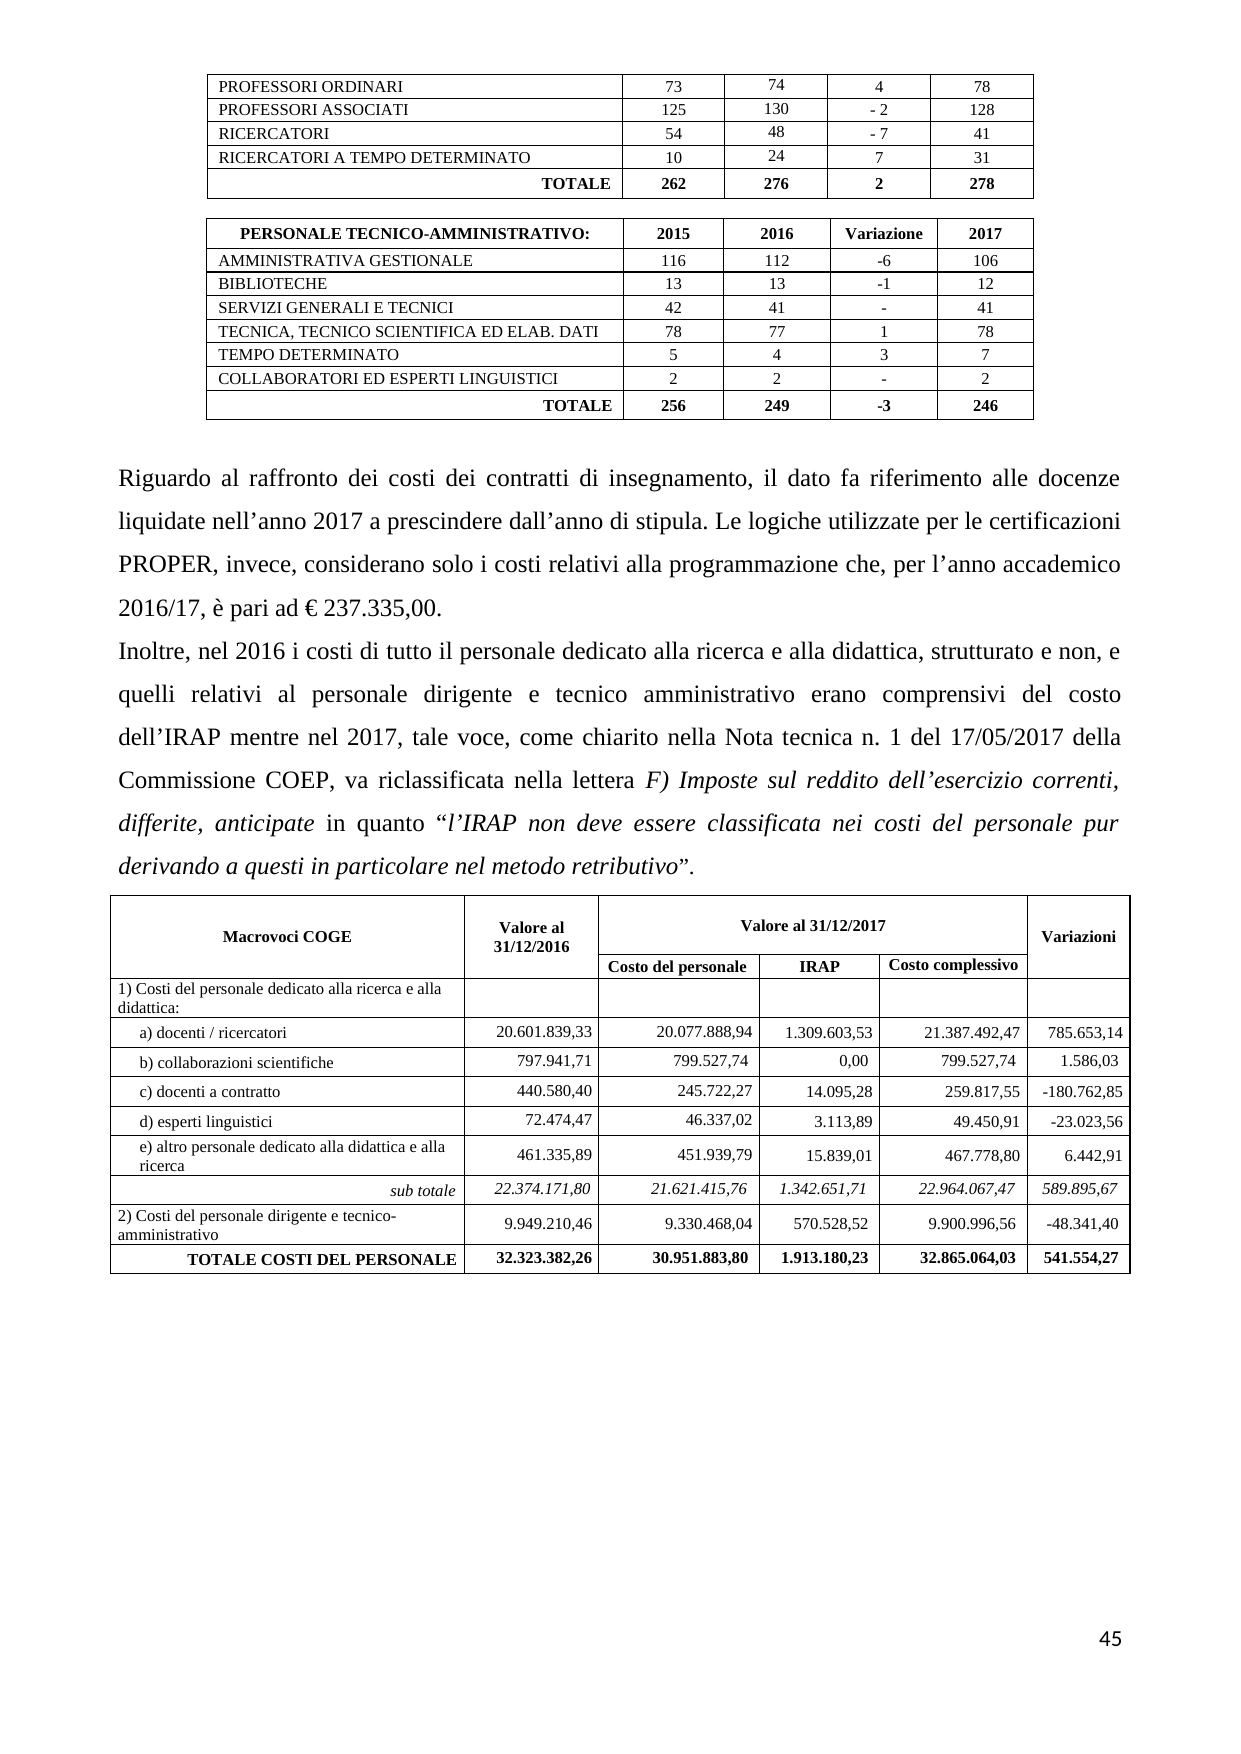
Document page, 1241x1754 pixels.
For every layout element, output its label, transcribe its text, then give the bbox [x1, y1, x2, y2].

table_cell 14.095,28 [760, 1077, 879, 1106]
table_cell BIBLIOTECHE [207, 273, 623, 295]
table_cell 2 [624, 367, 723, 389]
table_cell 246 [938, 391, 1033, 419]
table_cell -48.341,40 [1028, 1205, 1129, 1244]
table_cell [880, 979, 1027, 1017]
table_header Valore al 31/12/2016 [465, 896, 598, 978]
table_cell 116 [624, 249, 723, 271]
table_cell 3 [831, 343, 937, 366]
table_cell b) collaborazioni scientifiche [111, 1048, 464, 1076]
table_cell 589.895,67 [1028, 1176, 1129, 1204]
table_cell SERVIZI GENERALI E TECNICI [207, 296, 623, 319]
table_cell 1 [831, 320, 937, 342]
table_cell 2) Costi del personale dirigente e tecnico-amministrativo [111, 1205, 464, 1244]
table_cell 278 [931, 169, 1033, 198]
table_cell 262 [623, 169, 724, 198]
table_cell 7 [938, 343, 1033, 366]
table_cell 785.653,14 [1028, 1018, 1129, 1047]
table_cell 112 [724, 249, 830, 271]
table_cell 130 [725, 99, 827, 121]
table_cell 3.113,89 [760, 1107, 879, 1135]
table_cell 32.865.064,03 [880, 1245, 1027, 1273]
table_cell - [831, 367, 937, 389]
table_cell TOTALE [208, 169, 622, 198]
table_cell 31 [931, 146, 1033, 168]
table_cell 24 [725, 146, 827, 168]
table_cell -180.762,85 [1028, 1077, 1129, 1106]
table_cell 276 [725, 169, 827, 198]
table_cell 9.949.210,46 [465, 1205, 598, 1244]
table_cell 451.939,79 [599, 1136, 759, 1175]
table_cell 72.474,47 [465, 1107, 598, 1135]
table_cell 125 [623, 99, 724, 121]
table_cell 13 [624, 273, 723, 295]
table_cell 2 [828, 169, 930, 198]
table_cell 15.839,01 [760, 1136, 879, 1175]
table_cell -6 [831, 249, 937, 271]
table_cell 49.450,91 [880, 1107, 1027, 1135]
table_cell 78 [938, 320, 1033, 342]
table_cell e) altro personale dedicato alla didattica e alla ricerca [111, 1136, 464, 1175]
table_cell 46.337,02 [599, 1107, 759, 1135]
table_cell - 2 [828, 99, 930, 121]
table_cell 9.330.468,04 [599, 1205, 759, 1244]
table_cell RICERCATORI [208, 122, 622, 145]
table_cell 799.527,74 [880, 1048, 1027, 1076]
table_cell 799.527,74 [599, 1048, 759, 1076]
table_cell AMMINISTRATIVA GESTIONALE [207, 249, 623, 271]
table_cell 74 [725, 75, 827, 97]
table_cell TOTALE COSTI DEL PERSONALE [111, 1245, 464, 1273]
table_cell -23.023,56 [1028, 1107, 1129, 1135]
table_cell 12 [938, 273, 1033, 295]
table_cell 2 [938, 367, 1033, 389]
table_header Valore al 31/12/2017 [599, 896, 1027, 954]
table_cell -3 [831, 391, 937, 419]
text Riguardo al raffronto dei costi dei contratti di insegnamento, il dato fa riferimento alle docenze liquidate nell’anno 2017 a prescindere dall’anno di stipula. Le logiche utilizzate per le certificazioni PROPER, invece, considerano solo i costi relativi alla programmazione che, per l’anno accademico 2016/17, è pari ad € 237.335,00. [118, 463, 1122, 621]
table_cell 6.442,91 [1028, 1136, 1129, 1175]
table_cell 259.817,55 [880, 1077, 1027, 1106]
table_cell 20.601.839,33 [465, 1018, 598, 1047]
table_cell PROFESSORI ASSOCIATI [208, 99, 622, 121]
table_cell 128 [931, 99, 1033, 121]
table_cell 22.964.067,47 [880, 1176, 1027, 1204]
table_cell 4 [828, 75, 930, 97]
table_cell 10 [623, 146, 724, 168]
table_cell [599, 979, 759, 1017]
table_cell -1 [831, 273, 937, 295]
table_cell RICERCATORI A TEMPO DETERMINATO [208, 146, 622, 168]
table_cell [760, 979, 879, 1017]
table_cell 440.580,40 [465, 1077, 598, 1106]
table_cell 7 [828, 146, 930, 168]
table_cell 9.900.996,56 [880, 1205, 1027, 1244]
table_cell 467.778,80 [880, 1136, 1027, 1175]
table_cell 0,00 [760, 1048, 879, 1076]
table_cell 5 [624, 343, 723, 366]
table_header Variazione [831, 219, 937, 248]
table_cell 30.951.883,80 [599, 1245, 759, 1273]
table_cell PROFESSORI ORDINARI [208, 75, 622, 97]
table_cell - 7 [828, 122, 930, 145]
table_cell 21.387.492,47 [880, 1018, 1027, 1047]
table_header 2016 [724, 219, 830, 248]
table_cell 78 [624, 320, 723, 342]
table_cell 78 [931, 75, 1033, 97]
table_cell 73 [623, 75, 724, 97]
table_cell 13 [724, 273, 830, 295]
text Inoltre, nel 2016 i costi di tutto il personale dedicato alla ricerca e alla didattica, strutturato e non, e quelli relativi al personale dirigente e tecnico amministrativo erano comprensivi del costo dell’IRAP mentre nel 2017, tale voce, come chiarito nella Nota tecnica n. 1 del 17/05/2017 della Commissione COEP, va riclassificata nella lettera F) Imposte sul reddito dell’esercizio correnti, differite, anticipate in quanto “l’IRAP non deve essere classificata nei costi del personale pur derivando a questi in particolare nel metodo retributivo”. [118, 636, 1122, 880]
table_cell 4 [724, 343, 830, 366]
table_cell 41 [938, 296, 1033, 319]
table_cell 54 [623, 122, 724, 145]
table_cell IRAP [760, 955, 879, 978]
table_cell 32.323.382,26 [465, 1245, 598, 1273]
table_cell 256 [624, 391, 723, 419]
table_header 2017 [938, 219, 1033, 248]
table_cell 249 [724, 391, 830, 419]
table_header Variazioni [1028, 896, 1129, 978]
table_cell 106 [938, 249, 1033, 271]
table_cell 541.554,27 [1028, 1245, 1129, 1273]
table_cell [465, 979, 598, 1017]
table_cell d) esperti linguistici [111, 1107, 464, 1135]
table_cell 570.528,52 [760, 1205, 879, 1244]
table_cell 41 [931, 122, 1033, 145]
table_cell TOTALE [207, 391, 623, 419]
table_cell 797.941,71 [465, 1048, 598, 1076]
table_cell 1.913.180,23 [760, 1245, 879, 1273]
table_cell 77 [724, 320, 830, 342]
table_cell TEMPO DETERMINATO [207, 343, 623, 366]
table_cell 22.374.171,80 [465, 1176, 598, 1204]
table_cell COLLABORATORI ED ESPERTI LINGUISTICI [207, 367, 623, 389]
table_cell TECNICA, TECNICO SCIENTIFICA ED ELAB. DATI [207, 320, 623, 342]
table_cell sub totale [111, 1176, 464, 1204]
table_cell 1.342.651,71 [760, 1176, 879, 1204]
table_cell 42 [624, 296, 723, 319]
table_cell 20.077.888,94 [599, 1018, 759, 1047]
table_cell - [831, 296, 937, 319]
table_cell c) docenti a contratto [111, 1077, 464, 1106]
table_header PERSONALE TECNICO-AMMINISTRATIVO: [207, 219, 623, 248]
table_cell 48 [725, 122, 827, 145]
table_cell 1.586,03 [1028, 1048, 1129, 1076]
table_cell [1028, 979, 1129, 1017]
table_cell 461.335,89 [465, 1136, 598, 1175]
table_header Macrovoci COGE [111, 896, 464, 978]
table_header 2015 [624, 219, 723, 248]
table_cell 1.309.603,53 [760, 1018, 879, 1047]
table_cell 1) Costi del personale dedicato alla ricerca e alla didattica: [111, 979, 464, 1017]
table_cell Costo del personale [599, 955, 759, 978]
table_cell a) docenti / ricercatori [111, 1018, 464, 1047]
table_cell 21.621.415,76 [599, 1176, 759, 1204]
table_cell 41 [724, 296, 830, 319]
table_cell 2 [724, 367, 830, 389]
table_cell Costo complessivo [880, 955, 1027, 978]
table_cell 245.722,27 [599, 1077, 759, 1106]
